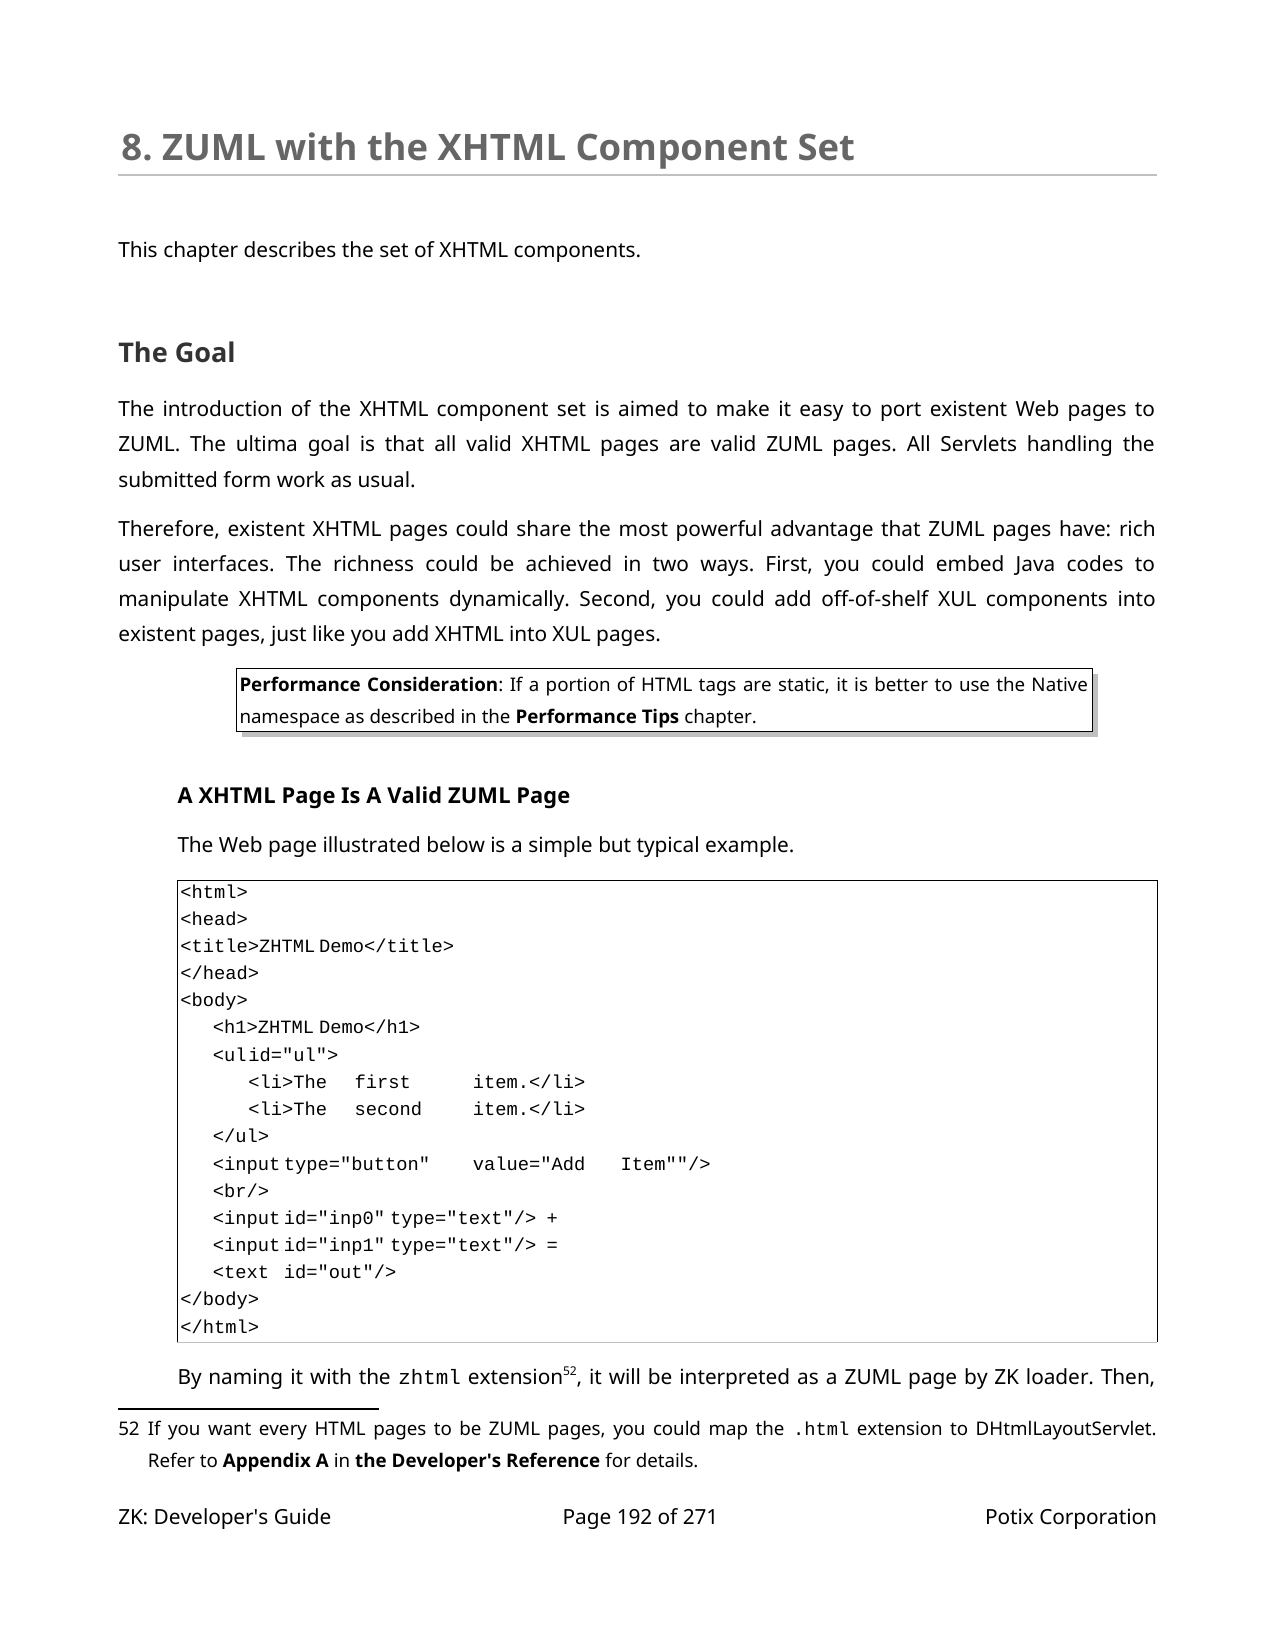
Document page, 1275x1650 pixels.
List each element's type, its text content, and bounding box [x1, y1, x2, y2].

text <title>ZHTML Demo</title> [178, 934, 1157, 958]
text <ul id="ul"> [178, 1043, 1157, 1067]
text <input type="button" value="Add Item""/> [178, 1151, 1157, 1176]
text Therefore, existent XHTML pages could share the most powerful advantage that ZUML pages have: rich user interfaces. The richness could be achieved in two ways. First, you could embed Java codes to manipulate XHTML components dynamically. Second, you could add off-of-shelf XUL components into existent pages, just like you add XHTML into XUL pages. [118, 514, 1157, 647]
text <input id="inp0" type="text"/> + [178, 1206, 1157, 1230]
text <h1>ZHTML Demo</h1> [178, 1015, 1157, 1040]
text <input id="inp1" type="text"/> = [178, 1233, 1157, 1257]
subtitle 8. ZUML with the XHTML Component Set [118, 118, 1157, 174]
subtitle A XHTML Page Is A Valid ZUML Page [177, 780, 1157, 810]
text </head> [178, 961, 1157, 985]
text <li>The first item.</li> [178, 1070, 1157, 1094]
text Performance Consideration: If a portion of HTML tags are static, it is better to use the Native namespace as described in the Performance Tips chapter. [237, 669, 1092, 731]
subtitle The Goal [118, 334, 1157, 371]
text <head> [178, 907, 1157, 931]
text If you want every HTML pages to be ZUML pages, you could map the .html extension to DHtmlLayoutServlet. Refer to Appendix A in the Developer's Reference for details. [118, 1415, 1157, 1473]
text <body> [178, 988, 1157, 1012]
text By naming it with the zhtml extension, it will be interpreted as a ZUML page by ZK loader. Then, [177, 1362, 1157, 1391]
text </ul> [178, 1124, 1157, 1148]
text <text id="out"/> [178, 1260, 1157, 1284]
text The Web page illustrated below is a simple but typical example. [177, 831, 1157, 859]
text This chapter describes the set of XHTML components. [118, 235, 1157, 263]
text <li>The second item.</li> [178, 1097, 1157, 1121]
text <br/> [178, 1178, 1157, 1203]
text </body> [178, 1287, 1157, 1312]
text The introduction of the XHTML component set is aimed to make it easy to port existent Web pages to ZUML. The ultima goal is that all valid XHTML pages are valid ZUML pages. All Servlets handling the submitted form work as usual. [118, 394, 1157, 493]
text <html> [178, 881, 1157, 904]
text </html> [178, 1314, 1157, 1342]
